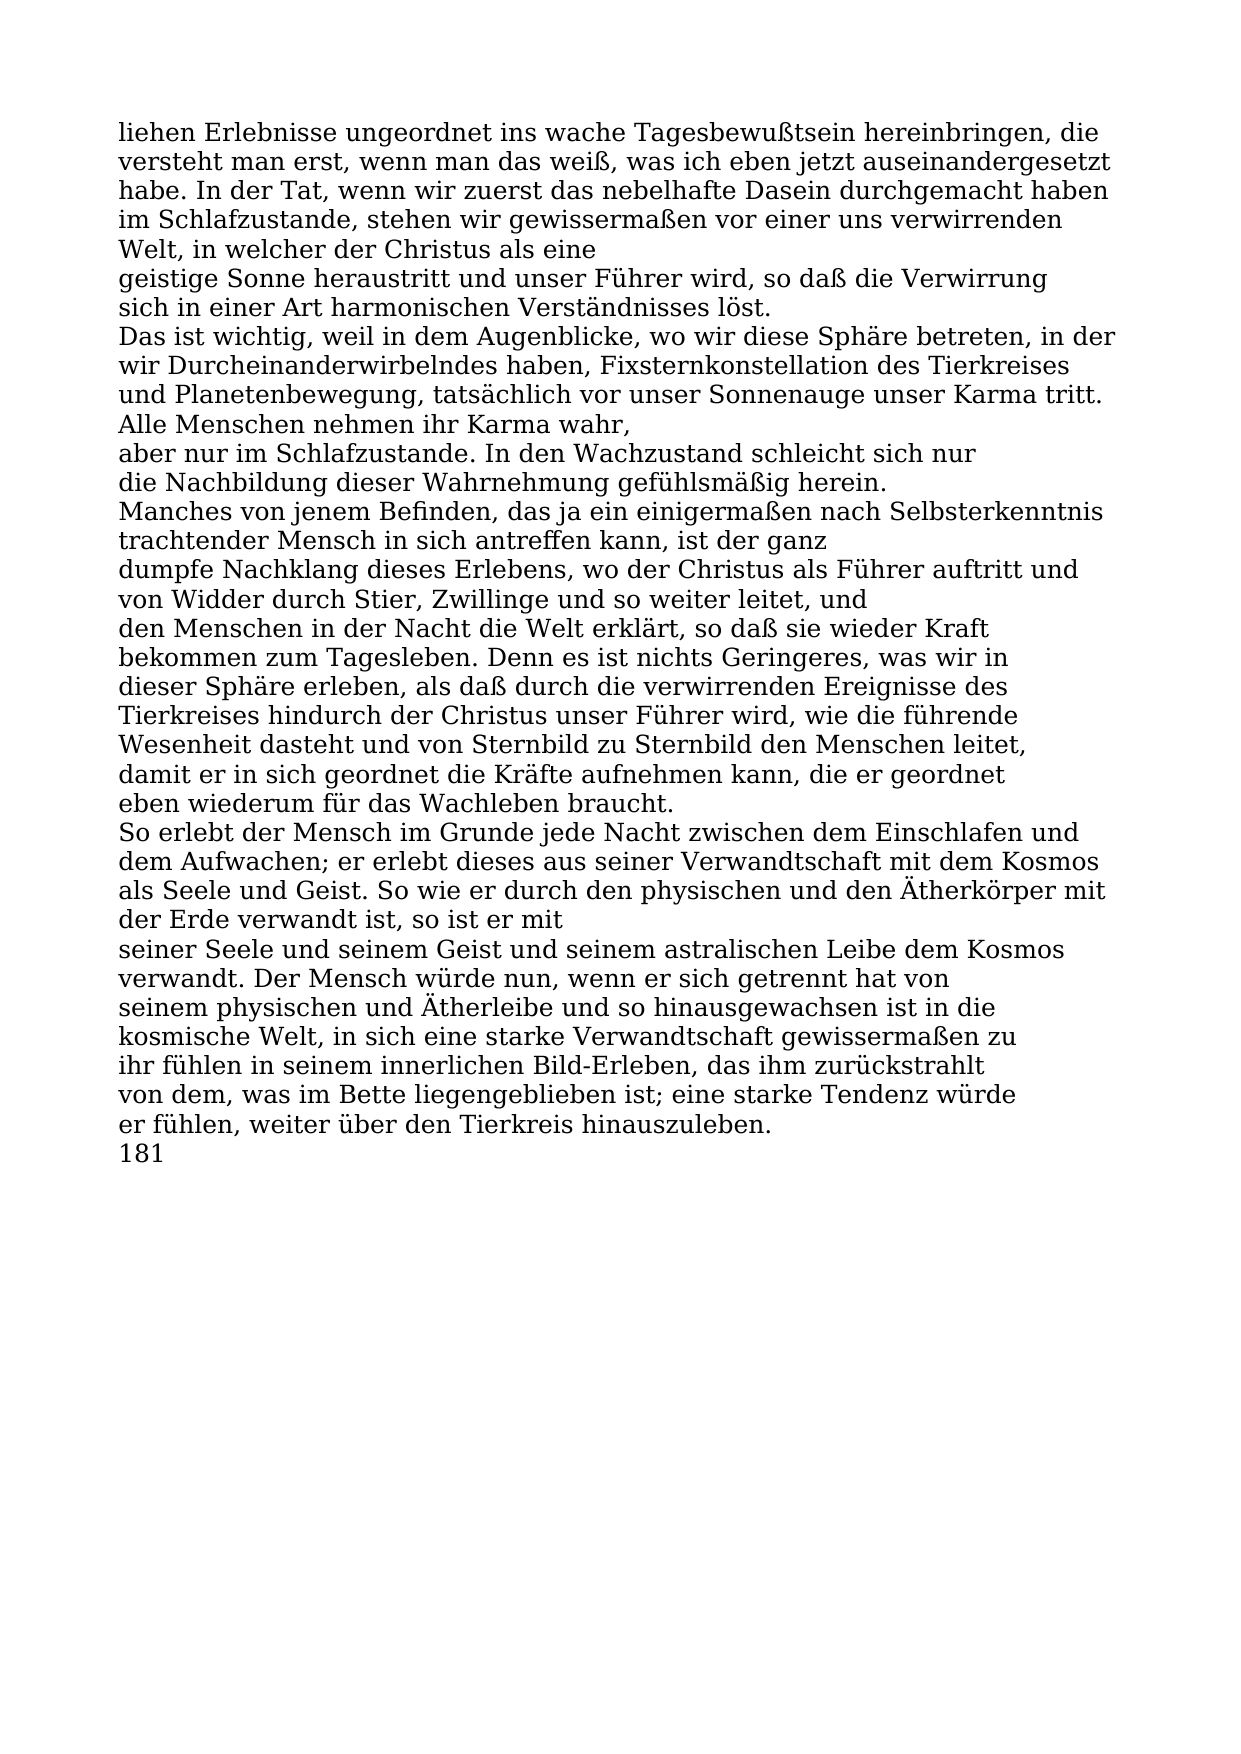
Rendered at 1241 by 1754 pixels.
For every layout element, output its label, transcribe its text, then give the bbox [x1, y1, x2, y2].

text bekommen zum Tagesleben. Denn es ist nichts Geringeres, was wir in [118, 643, 1122, 672]
text seinem physischen und Ätherleibe und so hinausgewachsen ist in die [118, 993, 1122, 1022]
text liehen Erlebnisse ungeordnet ins wache Tagesbewußtsein hereinbringen, die versteht man erst, wenn man das weiß, was ich eben jetzt auseinandergesetzt habe. In der Tat, wenn wir zuerst das nebelhafte Dasein durchgemacht haben im Schlafzustande, stehen wir gewissermaßen vor einer uns verwirrenden Welt, in welcher der Christus als eine [118, 118, 1122, 264]
text seiner Seele und seinem Geist und seinem astralischen Leibe dem Kosmos verwandt. Der Mensch würde nun, wenn er sich getrennt hat von [118, 935, 1122, 993]
text die Nachbildung dieser Wahrnehmung gefühlsmäßig herein. [118, 468, 1122, 497]
text von dem, was im Bette liegengeblieben ist; eine starke Tendenz würde [118, 1081, 1122, 1110]
text Manches von jenem Befinden, das ja ein einigermaßen nach Selbsterkenntnis trachtender Mensch in sich antreffen kann, ist der ganz [118, 497, 1122, 556]
text Wesenheit dasteht und von Sternbild zu Sternbild den Menschen leitet, [118, 731, 1122, 760]
text Das ist wichtig, weil in dem Augenblicke, wo wir diese Sphäre betreten, in der wir Durcheinanderwirbelndes haben, Fixsternkonstellation des Tierkreises und Planetenbewegung, tatsächlich vor unser Sonnenauge unser Karma tritt. Alle Menschen nehmen ihr Karma wahr, [118, 322, 1122, 439]
text er fühlen, weiter über den Tierkreis hinauszuleben. [118, 1110, 1122, 1139]
text damit er in sich geordnet die Kräfte aufnehmen kann, die er geordnet [118, 760, 1122, 789]
text eben wiederum für das Wachleben braucht. [118, 789, 1122, 818]
text sich in einer Art harmonischen Verständnisses löst. [118, 293, 1122, 322]
text 181 [118, 1139, 1122, 1168]
text So erlebt der Mensch im Grunde jede Nacht zwischen dem Einschlafen und dem Aufwachen; er erlebt dieses aus seiner Verwandtschaft mit dem Kosmos als Seele und Geist. So wie er durch den physischen und den Ätherkörper mit der Erde verwandt ist, so ist er mit [118, 818, 1122, 935]
text Tierkreises hindurch der Christus unser Führer wird, wie die führende [118, 701, 1122, 731]
text dumpfe Nachklang dieses Erlebens, wo der Christus als Führer auftritt und von Widder durch Stier, Zwillinge und so weiter leitet, und [118, 556, 1122, 614]
text den Menschen in der Nacht die Welt erklärt, so daß sie wieder Kraft [118, 614, 1122, 643]
text geistige Sonne heraustritt und unser Führer wird, so daß die Verwirrung [118, 264, 1122, 293]
text dieser Sphäre erleben, als daß durch die verwirrenden Ereignisse des [118, 672, 1122, 701]
text ihr fühlen in seinem innerlichen Bild-Erleben, das ihm zurückstrahlt [118, 1051, 1122, 1081]
text aber nur im Schlafzustande. In den Wachzustand schleicht sich nur [118, 439, 1122, 468]
text kosmische Welt, in sich eine starke Verwandtschaft gewissermaßen zu [118, 1022, 1122, 1051]
